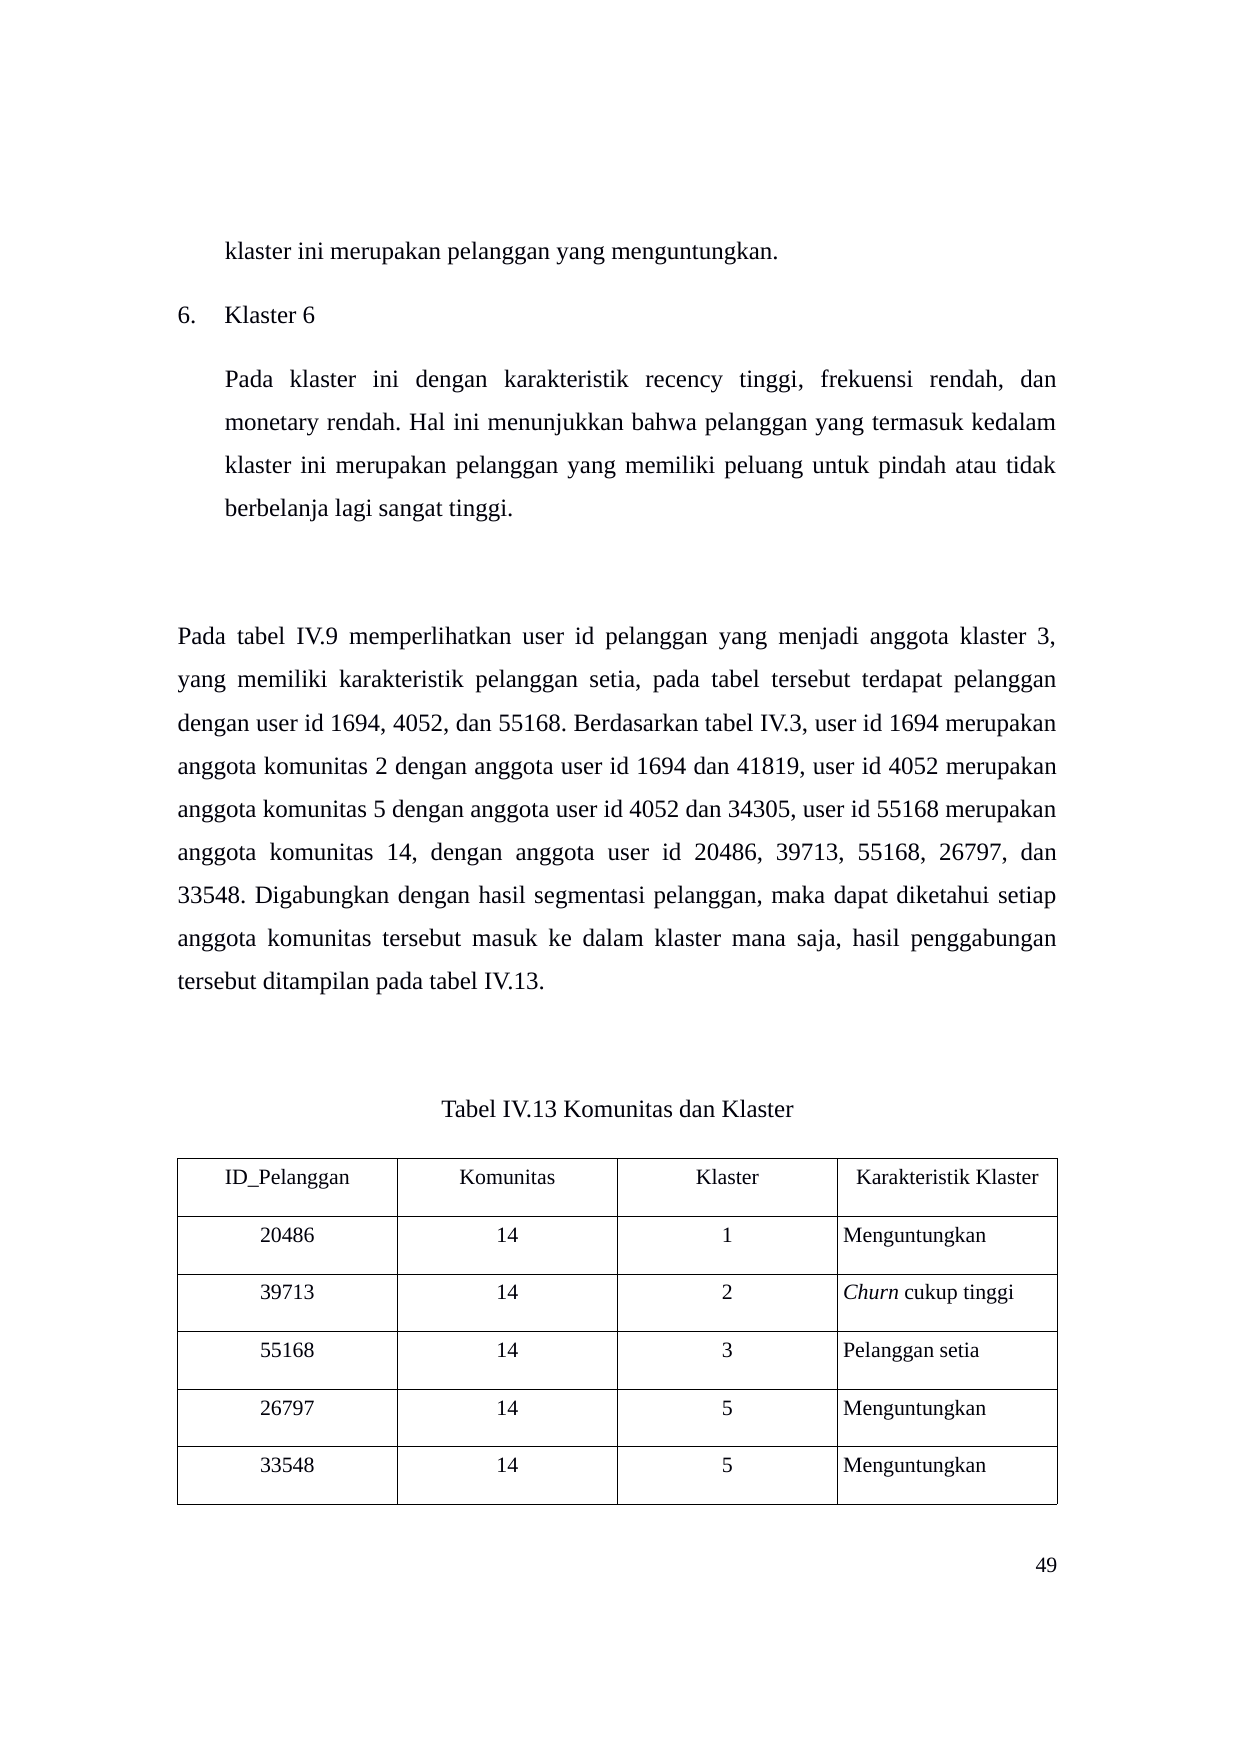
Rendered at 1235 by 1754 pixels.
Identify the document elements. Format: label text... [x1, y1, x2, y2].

table_cell 20486 [178, 1217, 397, 1273]
text Pada tabel IV.9 memperlihatkan user id pelanggan yang menjadi anggota klaster 3, yang memiliki karakteristik pelanggan setia, pada tabel tersebut terdapat pelanggan dengan user id 1694, 4052, dan 55168. Berdasarkan tabel IV.3, user id 1694 merupakan anggota komunitas 2 dengan anggota user id 1694 dan 41819, user id 4052 merupakan anggota komunitas 5 dengan anggota user id 4052 dan 34305, user id 55168 merupakan anggota komunitas 14, dengan anggota user id 20486, 39713, 55168, 26797, dan 33548. Digabungkan dengan hasil segmentasi pelanggan, maka dapat diketahui setiap anggota komunitas tersebut masuk ke dalam klaster mana saja, hasil penggabungan tersebut ditampilan pada tabel IV.13. [177, 621, 1057, 995]
table_cell 3 [618, 1332, 837, 1389]
table_cell 14 [398, 1332, 617, 1389]
table_cell Menguntungkan [838, 1447, 1057, 1504]
table_cell 55168 [178, 1332, 397, 1389]
table_header Karakteristik Klaster [838, 1159, 1057, 1216]
table_cell 26797 [178, 1390, 397, 1446]
table_cell Pelanggan setia [838, 1332, 1057, 1389]
table_cell Menguntungkan [838, 1390, 1057, 1446]
table_cell 14 [398, 1217, 617, 1273]
table_cell 1 [618, 1217, 837, 1273]
table_cell 14 [398, 1447, 617, 1504]
text klaster ini merupakan pelanggan yang menguntungkan. [224, 236, 1057, 265]
table_cell 2 [618, 1275, 837, 1331]
table_cell 39713 [178, 1275, 397, 1331]
list Klaster 6 [177, 300, 1057, 329]
table_header Komunitas [398, 1159, 617, 1216]
table_cell 14 [398, 1390, 617, 1446]
table_cell 33548 [178, 1447, 397, 1504]
table_cell 14 [398, 1275, 617, 1331]
table_cell Menguntungkan [838, 1217, 1057, 1273]
table_header ID_Pelanggan [178, 1159, 397, 1216]
table_header Klaster [618, 1159, 837, 1216]
text Tabel IV.13 Komunitas dan Klaster [177, 1094, 1057, 1123]
table_cell 5 [618, 1447, 837, 1504]
table_cell 5 [618, 1390, 837, 1446]
table_cell Churn cukup tinggi [838, 1275, 1057, 1331]
text Pada klaster ini dengan karakteristik recency tinggi, frekuensi rendah, dan monetary rendah. Hal ini menunjukkan bahwa pelanggan yang termasuk kedalam klaster ini merupakan pelanggan yang memiliki peluang untuk pindah atau tidak berbelanja lagi sangat tinggi. [224, 364, 1057, 522]
